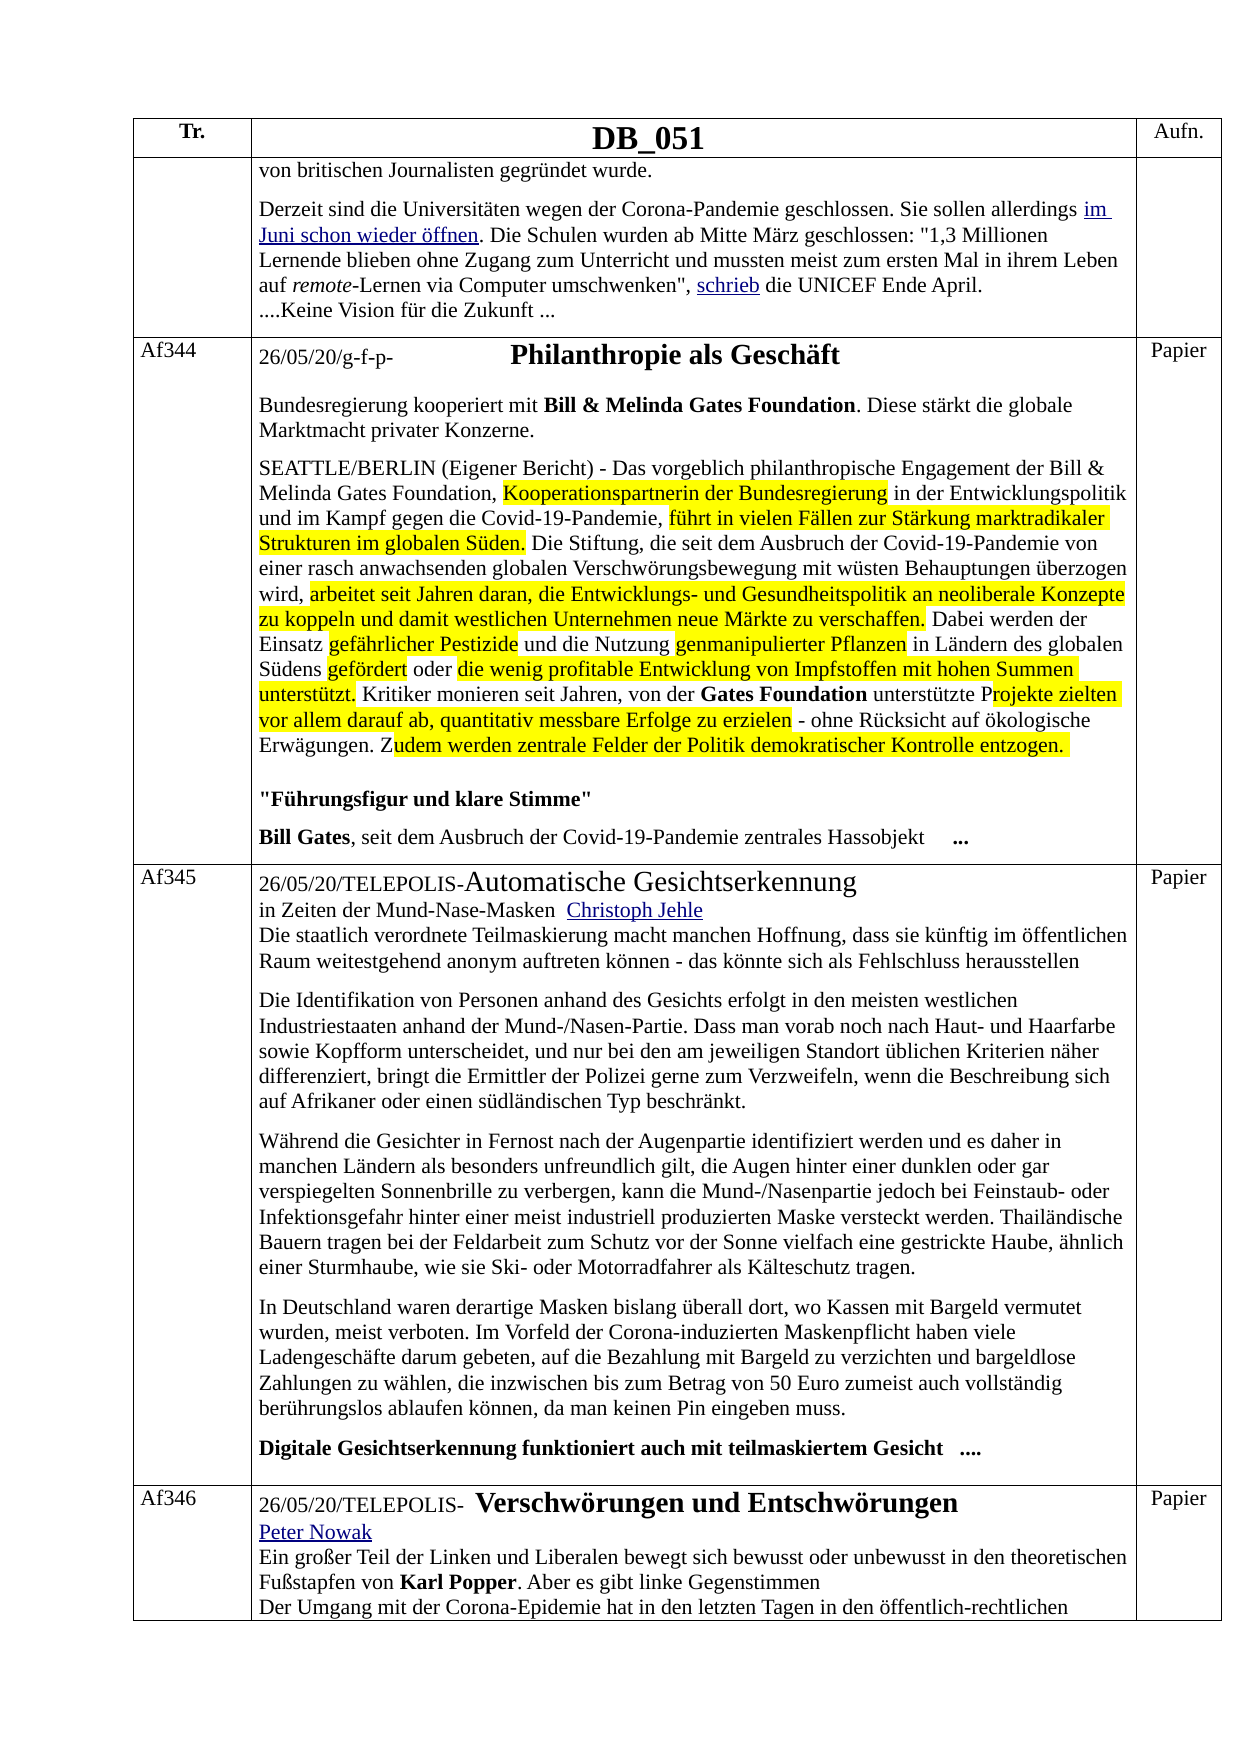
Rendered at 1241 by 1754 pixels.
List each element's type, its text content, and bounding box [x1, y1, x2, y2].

table_cell Af344 [134, 338, 251, 864]
table_cell Papier [1137, 338, 1221, 864]
table_header ­Tr. [134, 119, 251, 157]
table_cell [134, 158, 251, 337]
table_cell Papier [1137, 865, 1221, 1485]
table_cell Papier [1137, 1486, 1221, 1619]
table_cell Af346 [134, 1486, 251, 1619]
table_cell 26/05/20/g-f-p- Philanthropie als Geschäft Bundesregierung kooperiert mit Bill & Melinda Gates Foundation. Diese stärkt die globale Marktmacht privater Konzerne. SEATTLE/BERLIN (Eigener Bericht) - Das vorgeblich philanthropische Engagement der Bill & Melinda Gates Foundation, Kooperationspartnerin der Bundesregierung in der Entwicklungspolitik und im Kampf gegen die Covid-19-Pandemie, führt in vielen Fällen zur Stärkung marktradikaler Strukturen im globalen Süden. Die Stiftung, die seit dem Ausbruch der Covid-19-Pandemie von einer rasch anwachsenden globalen Verschwörungsbewegung mit wüsten Behauptungen überzogen wird, arbeitet seit Jahren daran, die Entwicklungs- und Gesundheitspolitik an neoliberale Konzepte zu koppeln und damit westlichen Unternehmen neue Märkte zu verschaffen. Dabei werden der Einsatz gefährlicher Pestizide und die Nutzung genmanipulierter Pflanzen in Ländern des globalen Südens gefördert oder die wenig profitable Entwicklung von Impfstoffen mit hohen Summen unterstützt. Kritiker monieren seit Jahren, von der Gates Foundation unterstützte Projekte zielten vor allem darauf ab, quantitativ messbare Erfolge zu erzielen - ohne Rücksicht auf ökologische Erwägungen. Zudem werden zentrale Felder der Politik demokratischer Kontrolle entzogen. "Führungsfigur und klare Stimme" Bill Gates, seit dem Ausbruch der Covid-19-Pandemie zentrales Hassobjekt ... [252, 338, 1136, 864]
table_cell 26/05/20/TELEPOLIS- Verschwörungen und Entschwörungen Peter Nowak Ein großer Teil der Linken und Liberalen bewegt sich bewusst oder unbewusst in den theoretischen Fußstapfen von Karl Popper. Aber es gibt linke Gegenstimmen Der Umgang mit der Corona-Epidemie hat in den letzten Tagen in den öffentlich-rechtlichen [252, 1486, 1136, 1619]
table_cell [1137, 158, 1221, 337]
table_cell Af345 [134, 865, 251, 1485]
table_cell von britischen Journalisten gegründet wurde. Derzeit sind die Universitäten wegen der Corona-Pandemie geschlossen. Sie sollen allerdings im Juni schon wieder öffnen. Die Schulen wurden ab Mitte März geschlossen: "1,3 Millionen Lernende blieben ohne Zugang zum Unterricht und mussten meist zum ersten Mal in ihrem Leben auf remote-Lernen via Computer umschwenken", schrieb die UNICEF Ende April. ....Keine Vision für die Zukunft ... [252, 158, 1136, 337]
table_header Aufn. [1137, 119, 1221, 157]
table_header DB_051 [252, 119, 1136, 157]
table_cell 26/05/20/TELEPOLIS-Automatische Gesichtserkennung in Zeiten der Mund-Nase-Masken Christoph Jehle Die staatlich verordnete Teilmaskierung macht manchen Hoffnung, dass sie künftig im öffentlichen Raum weitestgehend anonym auftreten können - das könnte sich als Fehlschluss herausstellen Die Identifikation von Personen anhand des Gesichts erfolgt in den meisten westlichen Industriestaaten anhand der Mund-/Nasen-Partie. Dass man vorab noch nach Haut- und Haarfarbe sowie Kopfform unterscheidet, und nur bei den am jeweiligen Standort üblichen Kriterien näher differenziert, bringt die Ermittler der Polizei gerne zum Verzweifeln, wenn die Beschreibung sich auf Afrikaner oder einen südländischen Typ beschränkt. Während die Gesichter in Fernost nach der Augenpartie identifiziert werden und es daher in manchen Ländern als besonders unfreundlich gilt, die Augen hinter einer dunklen oder gar verspiegelten Sonnenbrille zu verbergen, kann die Mund-/Nasenpartie jedoch bei Feinstaub- oder Infektionsgefahr hinter einer meist industriell produzierten Maske versteckt werden. Thailändische Bauern tragen bei der Feldarbeit zum Schutz vor der Sonne vielfach eine gestrickte Haube, ähnlich einer Sturmhaube, wie sie Ski- oder Motorradfahrer als Kälteschutz tragen. In Deutschland waren derartige Masken bislang überall dort, wo Kassen mit Bargeld vermutet wurden, meist verboten. Im Vorfeld der Corona-induzierten Maskenpflicht haben viele Ladengeschäfte darum gebeten, auf die Bezahlung mit Bargeld zu verzichten und bargeldlose Zahlungen zu wählen, die inzwischen bis zum Betrag von 50 Euro zumeist auch vollständig berührungslos ablaufen können, da man keinen Pin eingeben muss. Digitale Gesichtserkennung funktioniert auch mit teilmaskiertem Gesicht .... [252, 865, 1136, 1485]
